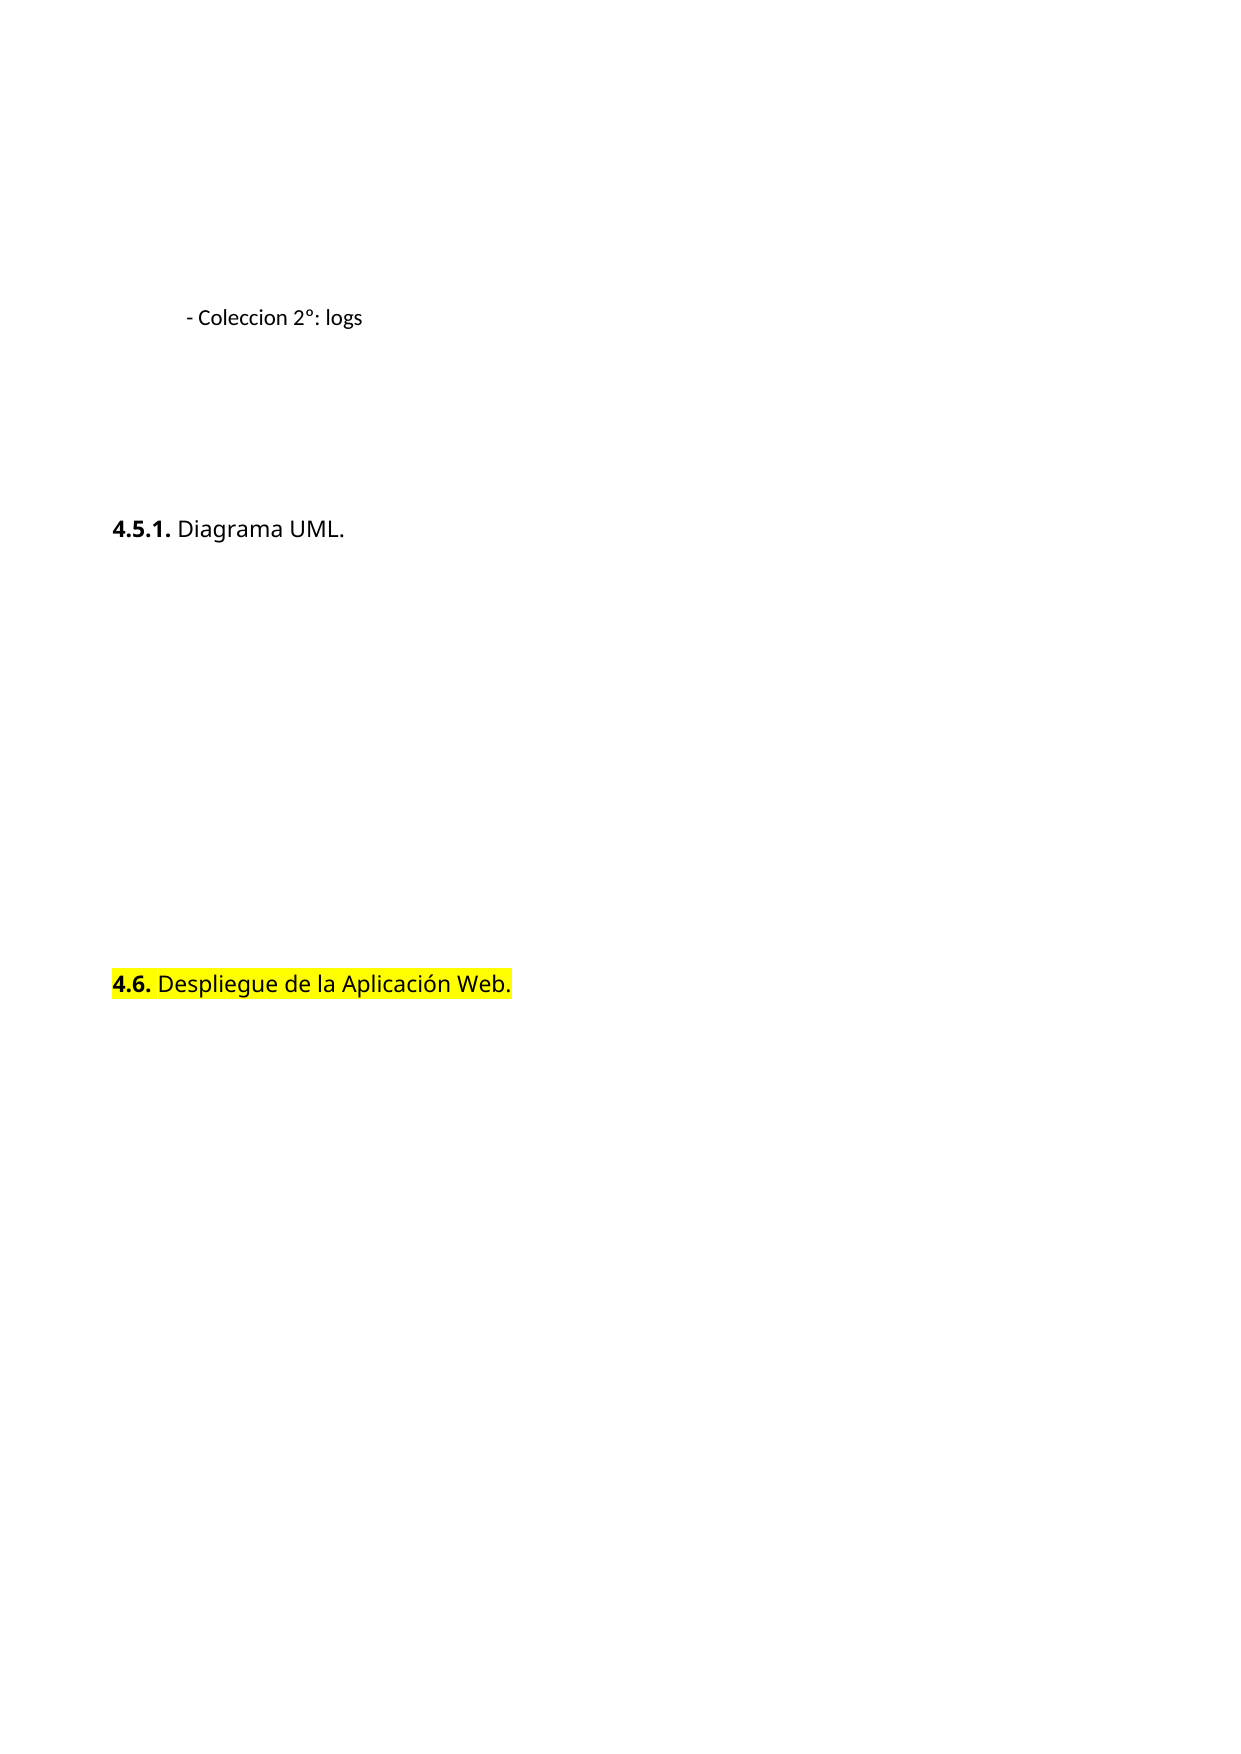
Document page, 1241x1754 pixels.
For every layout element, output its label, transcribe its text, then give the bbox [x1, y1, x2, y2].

text 4.5.1. Diagrama UML. [112, 514, 1181, 544]
text 4.6. Despliegue de la Aplicación Web. [112, 968, 1181, 999]
text - Coleccion 2º: logs [112, 302, 1181, 332]
